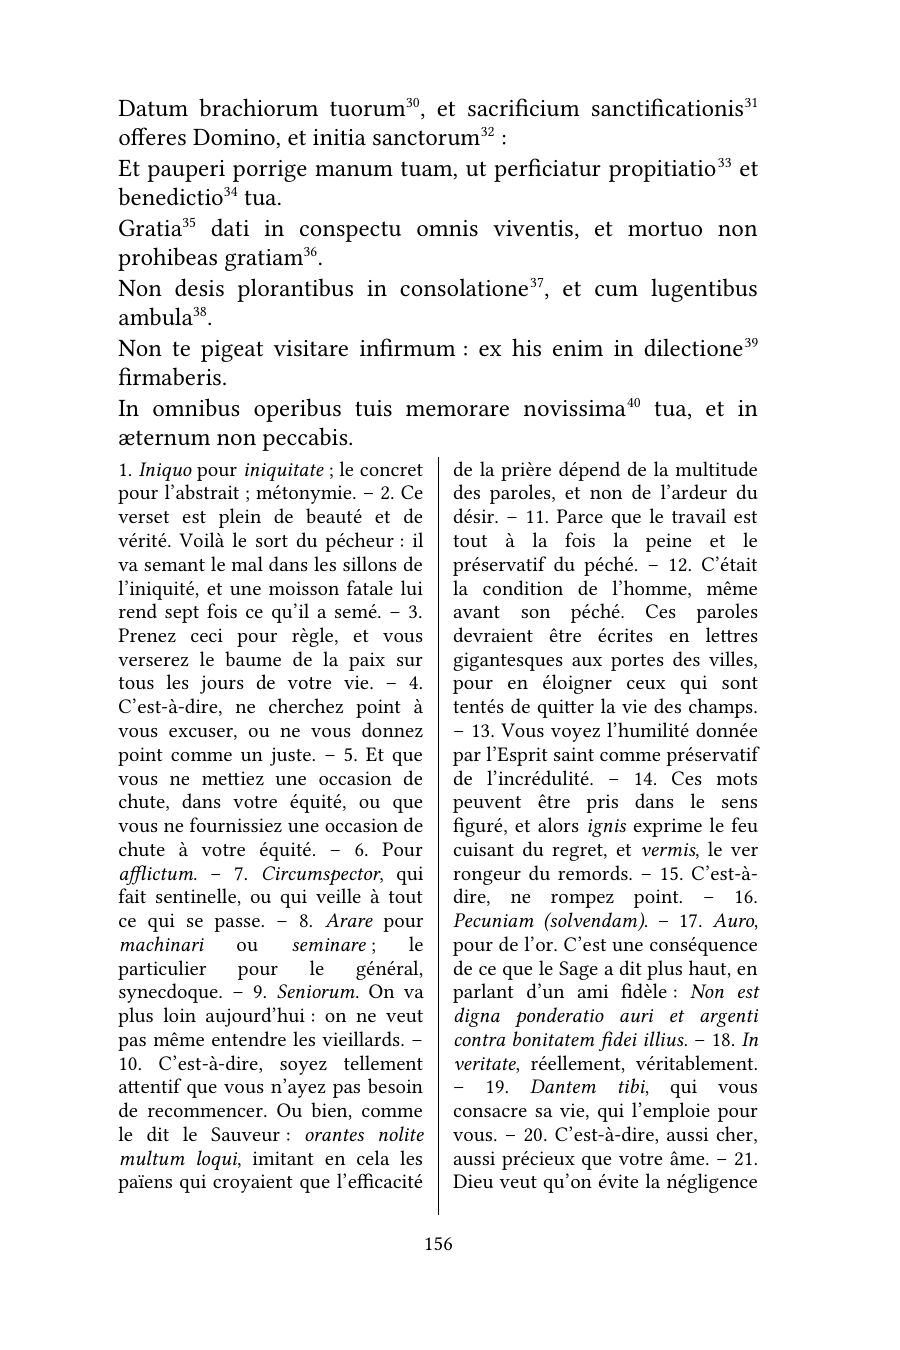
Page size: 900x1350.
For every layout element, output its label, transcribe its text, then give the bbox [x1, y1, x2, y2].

text Datum brachiorum tuorum30, et sacrificium sanctificationis31 offeres Domino, et initia sanctorum32 : [118, 94, 758, 152]
text In omnibus operibus tuis memorare novissima40 tua, et in æternum non peccabis. [118, 394, 758, 452]
text Non te pigeat visitare infirmum : ex his enim in dilectione39 firmaberis. [118, 334, 758, 392]
text Non desis plorantibus in consolatione37, et cum lugentibus ambula38. [118, 274, 758, 332]
text Gratia35 dati in conspectu omnis viventis, et mortuo non prohibeas gratiam36. [118, 214, 758, 272]
text Et pauperi porrige manum tuam, ut perficiatur propitiatio33 et benedictio34 tua. [118, 154, 758, 212]
text de la prière dépend de la multitude des paroles, et non de l’ardeur du désir. – 11. Parce que le travail est tout à la fois la peine et le préservatif du péché. – 12. C’était la condition de l’homme, même avant son péché. Ces paroles devraient être écrites en lettres gigantesques aux portes des villes, pour en éloigner ceux qui sont tentés de quitter la vie des champs. – 13. Vous voyez l’humilité donnée par l’Esprit saint comme préservatif de l’incrédulité. – 14. Ces mots peuvent être pris dans le sens figuré, et alors ignis exprime le feu cuisant du regret, et vermis, le ver rongeur du remords. – 15. C’est-à-dire, ne rompez point. – 16. Pecuniam (solvendam). – 17. Auro, pour de l’or. C’est une conséquence de ce que le Sage a dit plus haut, en parlant d’un ami fidèle : Non est digna ponderatio auri et argenti contra bonitatem fidei illius. – 18. In veritate, réellement, véritablement. – 19. Dantem tibi, qui vous consacre sa vie, qui l’emploie pour vous. – 20. C’est-à-dire, aussi cher, aussi précieux que votre âme. – 21. Dieu veut qu’on évite la négligence [453, 457, 758, 1194]
text 1. Iniquo pour iniquitate ; le concret pour l’abstrait ; métonymie. – 2. Ce verset est plein de beauté et de vérité. Voilà le sort du pécheur : il va semant le mal dans les sillons de l’iniquité, et une moisson fatale lui rend sept fois ce qu’il a semé. – 3. Prenez ceci pour règle, et vous verserez le baume de la paix sur tous les jours de votre vie. – 4. C’est-à-dire, ne cherchez point à vous excuser, ou ne vous donnez point comme un juste. – 5. Et que vous ne mettiez une occasion de chute, dans votre équité, ou que vous ne fournissiez une occasion de chute à votre équité. – 6. Pour afflictum. – 7. Circumspector, qui fait sentinelle, ou qui veille à tout ce qui se passe. – 8. Arare pour machinari ou seminare ; le particulier pour le général, synecdoque. – 9. Seniorum. On va plus loin aujourd’hui : on ne veut pas même entendre les vieillards. – 10. C’est-à-dire, soyez tellement attentif que vous n’ayez pas besoin de recommencer. Ou bien, comme le dit le Sauveur : orantes nolite multum loqui, imitant en cela les païens qui croyaient que l’efficacité [118, 457, 423, 1194]
